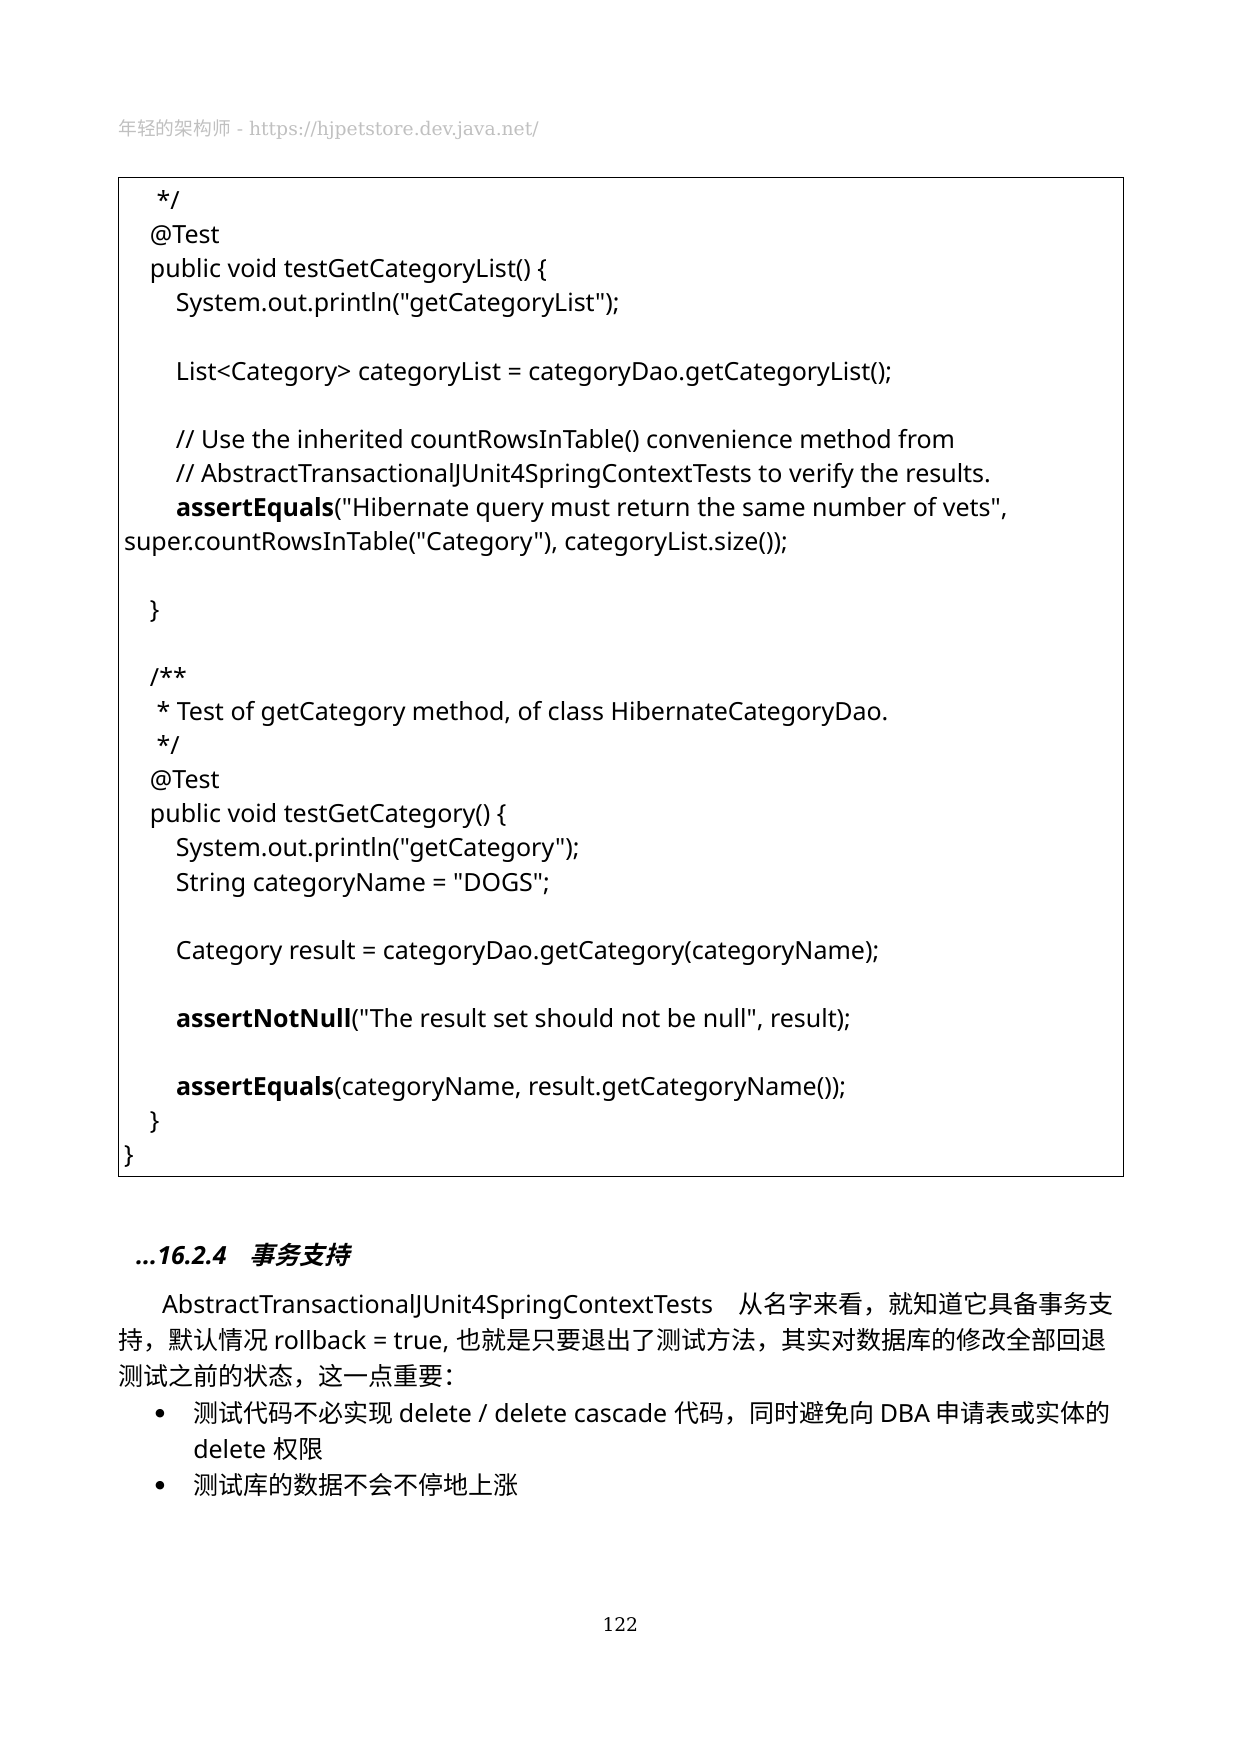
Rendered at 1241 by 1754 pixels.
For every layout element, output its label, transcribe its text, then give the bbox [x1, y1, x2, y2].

subtitle 事务支持 [136, 1236, 1122, 1272]
table_cell */ @Test public void testGetCategoryList() { System.out.println("getCategoryList"); List<Category> categoryList = categoryDao.getCategoryList(); // Use the inherited countRowsInTable() convenience method from // AbstractTransactionalJUnit4SpringContextTests to verify the results. assertEquals("Hibernate query must return the same number of vets", super.countRowsInTable("Category"), categoryList.size()); } /** * Test of getCategory method, of class HibernateCategoryDao. */ @Test public void testGetCategory() { System.out.println("getCategory"); String categoryName = "DOGS"; Category result = categoryDao.getCategory(categoryName); assertNotNull("The result set should not be null", result); assertEquals(categoryName, result.getCategoryName()); } } [119, 178, 1123, 1176]
list 测试代码不必实现 delete / delete cascade 代码，同时避免向 DBA申请表或实体的 delete 权限 [156, 1393, 1122, 1466]
text AbstractTransactionalJUnit4SpringContextTests 从名字来看，就知道它具备事务支持，默认情况 rollback = true, 也就是只要退出了测试方法，其实对数据库的修改全部回退测试之前的状态，这一点重要： [118, 1284, 1122, 1393]
list 测试库的数据不会不停地上涨 [156, 1466, 1122, 1502]
